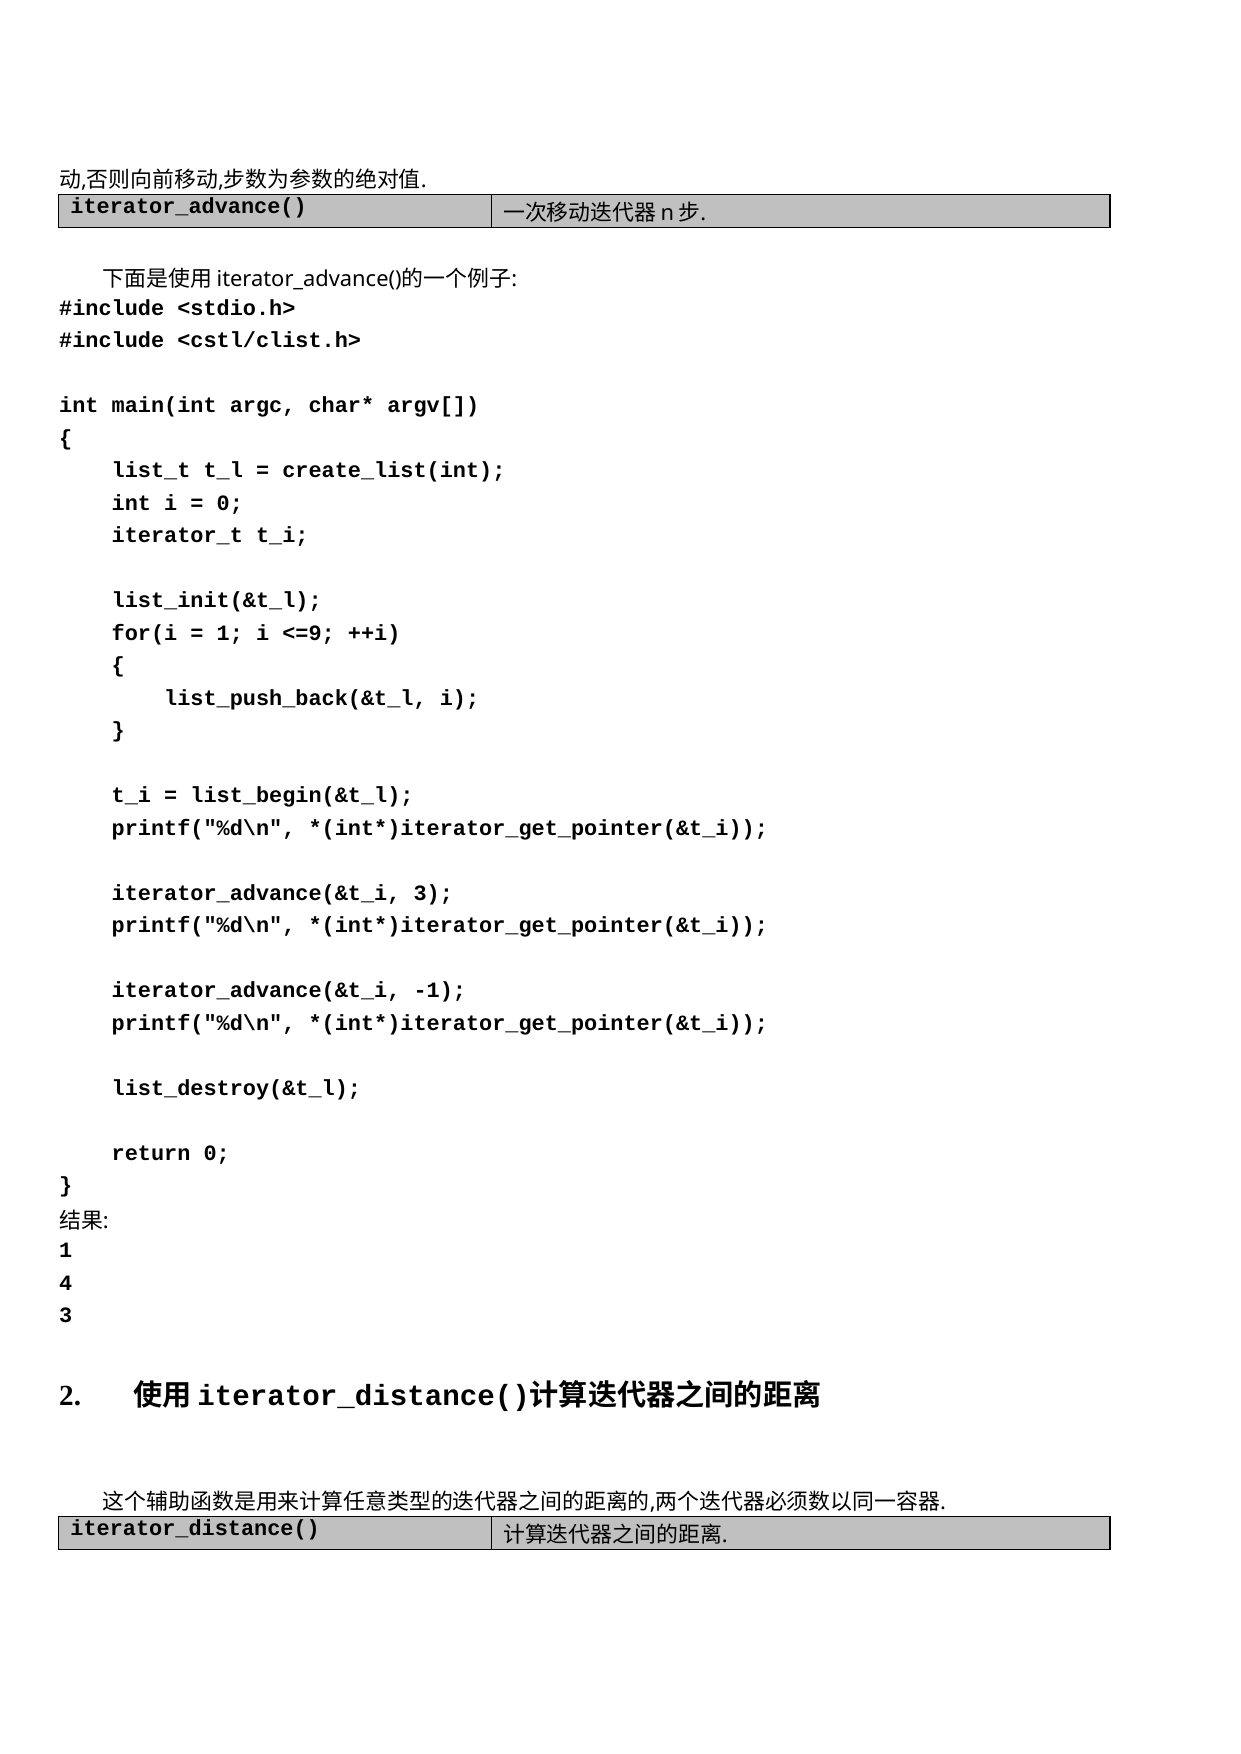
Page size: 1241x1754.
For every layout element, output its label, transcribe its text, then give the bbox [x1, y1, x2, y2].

text 下面是使用iterator_advance()的一个例子: [59, 261, 1181, 293]
text } [59, 1171, 1181, 1203]
table_header 计算迭代器之间的距离. [492, 1517, 1109, 1549]
text 结果: [59, 1203, 1181, 1236]
text return 0; [59, 1138, 1181, 1171]
text iterator_advance(&t_i, 3); [59, 878, 1181, 911]
text t_i = list_begin(&t_l); [59, 781, 1181, 813]
text list_init(&t_l); [59, 586, 1181, 618]
text list_push_back(&t_l, i); [59, 683, 1181, 716]
text 4 [59, 1268, 1181, 1301]
text } [59, 716, 1181, 748]
text list_destroy(&t_l); [59, 1073, 1181, 1106]
text { [59, 651, 1181, 683]
text int main(int argc, char* argv[]) [59, 391, 1181, 423]
text for(i = 1; i <=9; ++i) [59, 618, 1181, 651]
text 3 [59, 1301, 1181, 1333]
table_header iterator_distance() [59, 1517, 491, 1549]
subtitle 使用iterator_distance()计算迭代器之间的距离 [59, 1360, 1181, 1425]
text #include <stdio.h> [59, 293, 1181, 326]
text list_t t_l = create_list(int); [59, 456, 1181, 488]
text iterator_advance(&t_i, -1); [59, 976, 1181, 1008]
text #include <cstl/clist.h> [59, 326, 1181, 358]
text printf("%d\n", *(int*)iterator_get_pointer(&t_i)); [59, 813, 1181, 846]
text iterator_t t_i; [59, 521, 1181, 553]
table_header iterator_advance() [59, 195, 491, 227]
text { [59, 423, 1181, 456]
text int i = 0; [59, 488, 1181, 521]
text 这个辅助函数是用来计算任意类型的迭代器之间的距离的,两个迭代器必须数以同一容器. [59, 1483, 1181, 1516]
table_header 一次移动迭代器n步. [492, 195, 1109, 227]
text printf("%d\n", *(int*)iterator_get_pointer(&t_i)); [59, 911, 1181, 943]
text 动,否则向前移动,步数为参数的绝对值. [59, 162, 1181, 194]
text printf("%d\n", *(int*)iterator_get_pointer(&t_i)); [59, 1008, 1181, 1041]
text 1 [59, 1236, 1181, 1268]
